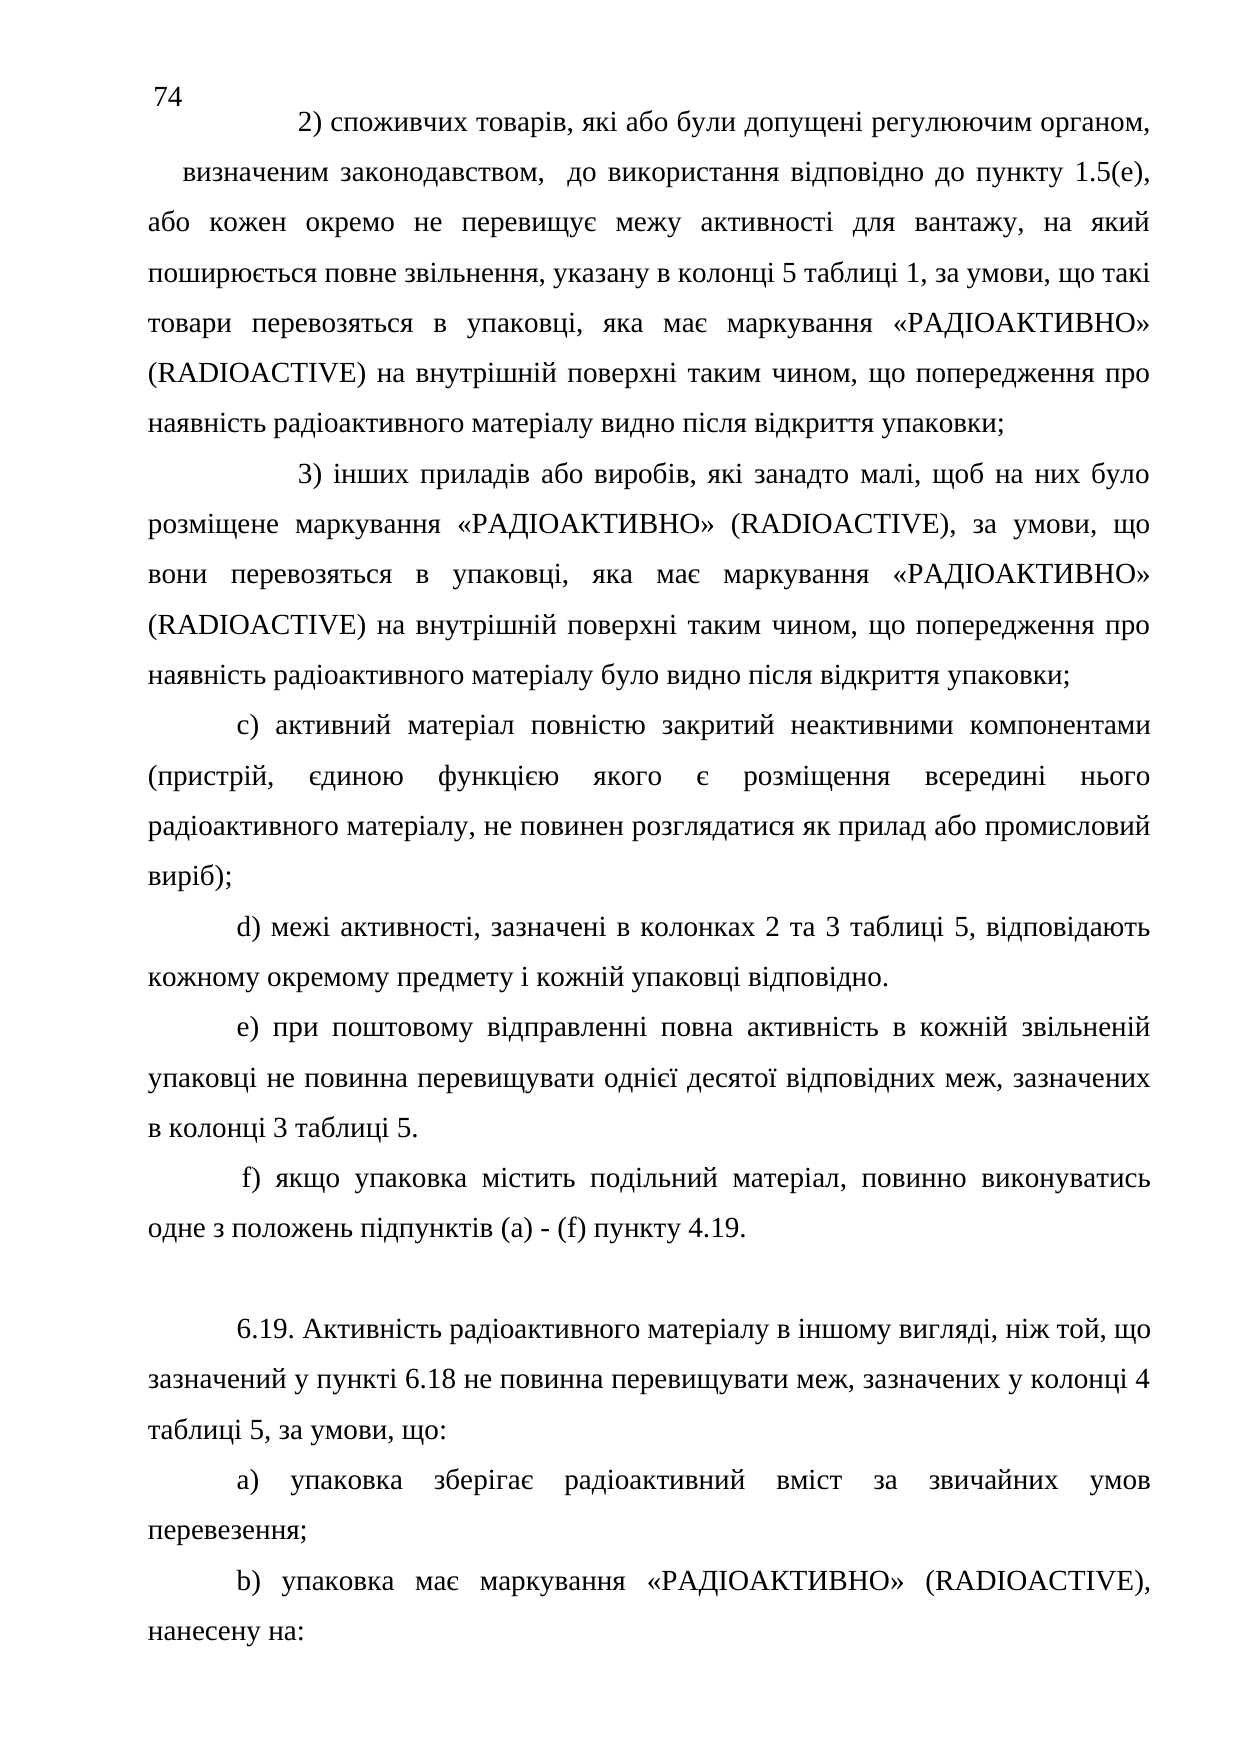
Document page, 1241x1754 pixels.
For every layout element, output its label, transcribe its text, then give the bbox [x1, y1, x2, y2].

text d) межі активності, зазначені в колонках 2 та 3 таблиці 5, відповідають кожному окремому предмету і кожній упаковці відповідно. [148, 909, 1152, 993]
text 3) інших приладів або виробів, які занадто малі, щоб на них було розміщене маркування «РАДІОАКТИВНО» (RADIOACTIVE), за умови, що вони перевозяться в упаковці, яка має маркування «РАДІОАКТИВНО» (RADIOACTIVE) на внутрішній поверхні таким чином, що попередження про наявність радіоактивного матеріалу було видно після відкриття упаковки; [148, 456, 1152, 691]
text e) при поштовому відправленні повна активність в кожній звільненій упаковці не повинна перевищувати однієї десятої відповідних меж, зазначених в колонці 3 таблиці 5. [148, 1009, 1152, 1143]
text b) упаковка має маркування «РАДІОАКТИВНО» (RADIOACTIVE), нанесену на: [148, 1563, 1152, 1647]
text a) упаковка зберігає радіоактивний вміст за звичайних умов перевезення; [148, 1462, 1152, 1546]
text f) якщо упаковка містить подільний матеріал, повинно виконуватись одне з положень підпунктів (a) - (f) пункту 4.19. [148, 1160, 1152, 1244]
text с) активний матеріал повністю закритий неактивними компонентами (пристрій, єдиною функцією якого є розміщення всередині нього радіоактивного матеріалу, не повинен розглядатися як прилад або промисловий виріб); [148, 707, 1152, 892]
text 2) споживчих товарів, які або були допущені регулюючим органом, визначеним законодавством, до використання відповідно до пункту 1.5(е), або кожен окремо не перевищує межу активності для вантажу, на який поширюється повне звільнення, указану в колонці 5 таблиці 1, за умови, що такі товари перевозяться в упаковці, яка має маркування «РАДІОАКТИВНО» (RADIOACTIVE) на внутрішній поверхні таким чином, що попередження про наявність радіоактивного матеріалу видно після відкриття упаковки; [148, 104, 1152, 439]
text 6.19. Активність радіоактивного матеріалу в іншому вигляді, ніж той, що зазначений у пункті 6.18 не повинна перевищувати меж, зазначених у колонці 4 таблиці 5, за умови, що: [148, 1311, 1152, 1445]
